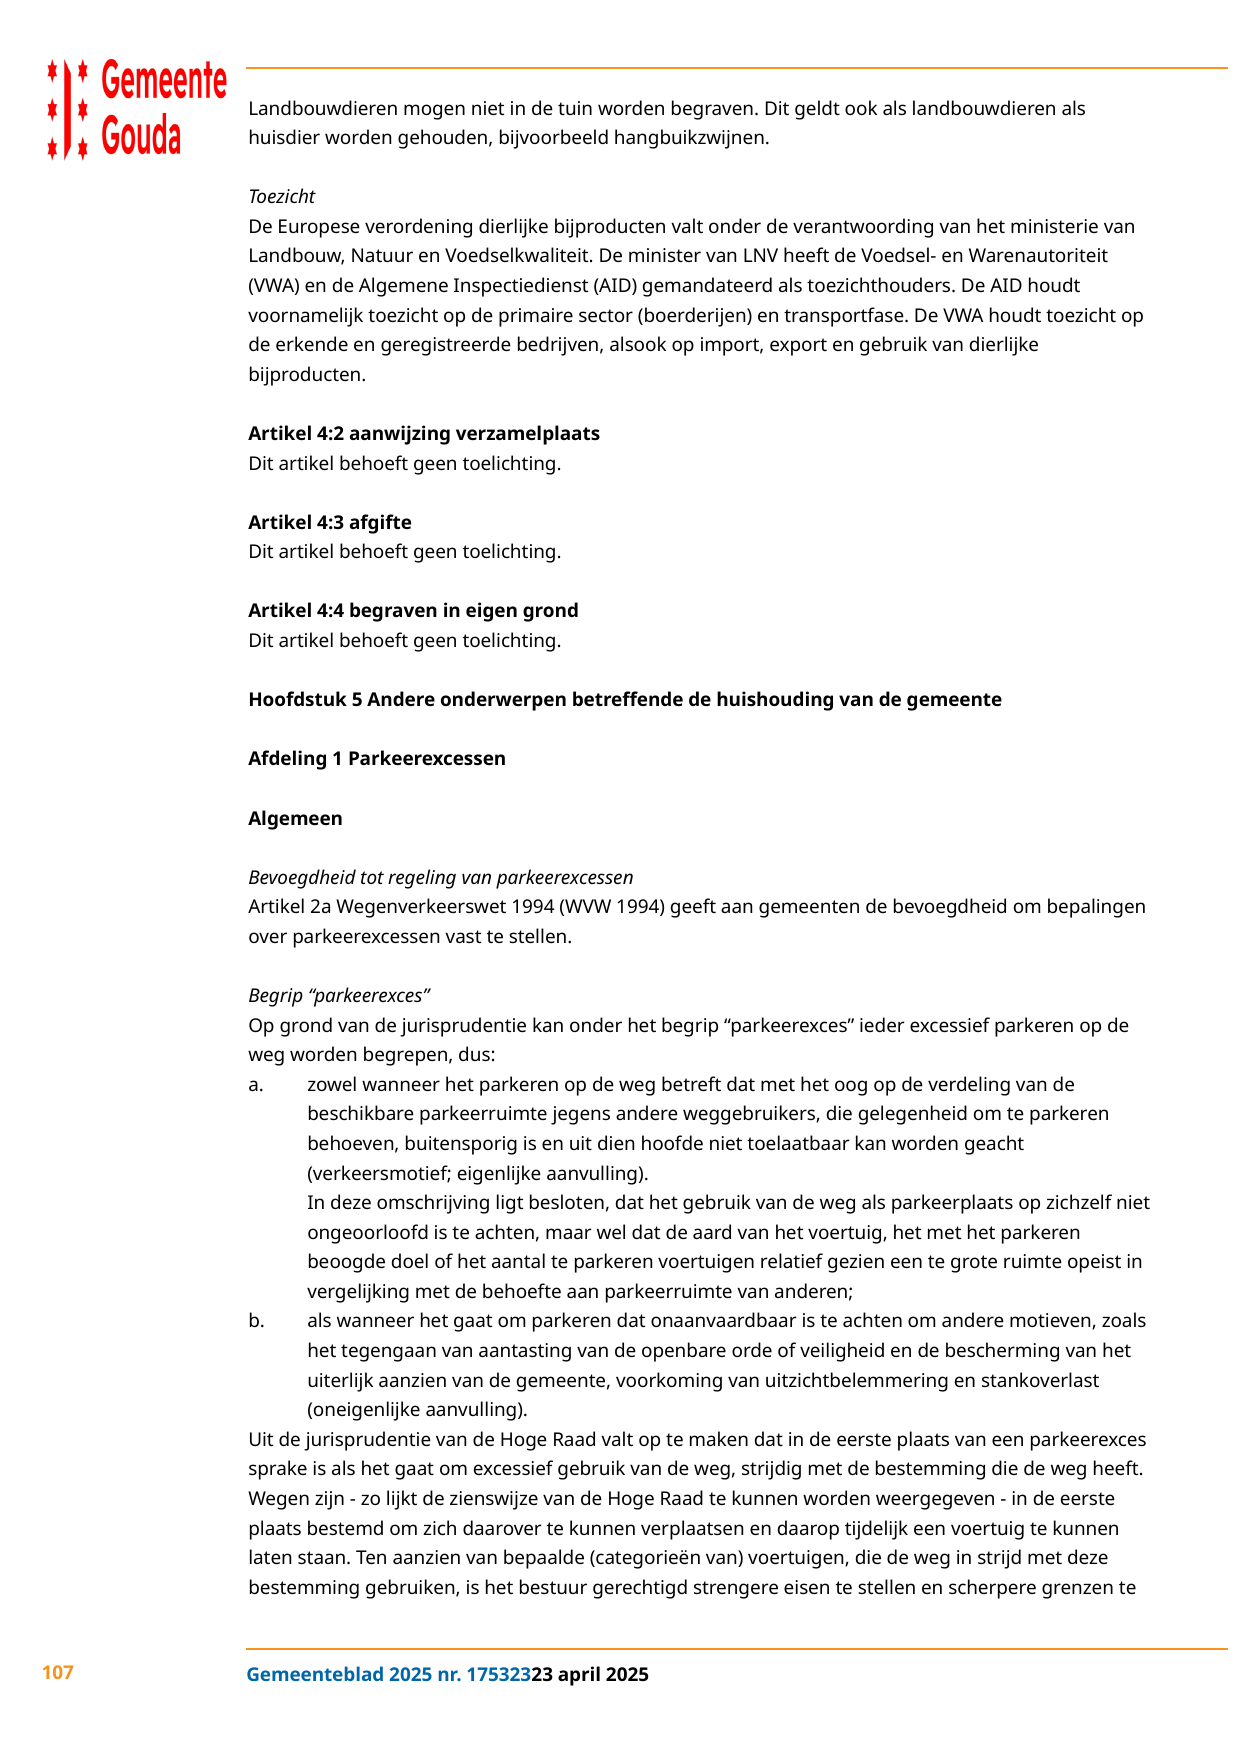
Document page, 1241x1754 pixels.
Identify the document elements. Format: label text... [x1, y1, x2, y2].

text Uit de jurisprudentie van de Hoge Raad valt op te maken dat in de eerste plaats van een parkeerexces sprake is als het gaat om excessief gebruik van de weg, strijdig met de bestemming die de weg heeft. Wegen zijn - zo lijkt de zienswijze van de Hoge Raad te kunnen worden weergegeven - in de eerste plaats bestemd om zich daarover te kunnen verplaatsen en daarop tijdelijk een voertuig te kunnen laten staan. Ten aanzien van bepaalde (categorieën van) voertuigen, die de weg in strijd met deze bestemming gebruiken, is het bestuur gerechtigd strengere eisen te stellen en scherpere grenzen te [248, 1426, 1152, 1600]
text Artikel 4:4 begraven in eigen grond [248, 598, 1152, 623]
text Hoofdstuk 5 Andere onderwerpen betreffende de huishouding van de gemeente [248, 686, 1152, 712]
text Dit artikel behoeft geen toelichting. [248, 627, 1152, 653]
list als wanneer het gaat om parkeren dat onaanvaardbaar is te achten om andere motieven, zoals het tegengaan van aantasting van de openbare orde of veiligheid en de bescherming van het uiterlijk aanzien van de gemeente, voorkoming van uitzichtbelemmering en stankoverlast (oneigenlijke aanvulling). [248, 1308, 1152, 1422]
text Afdeling 1 Parkeerexcessen [248, 746, 1152, 771]
text Artikel 2a Wegenverkeerswet 1994 (WVW 1994) geeft aan gemeenten de bevoegdheid om bepalingen over parkeerexcessen vast te stellen. [248, 893, 1152, 949]
text Dit artikel behoeft geen toelichting. [248, 450, 1152, 476]
text De Europese verordening dierlijke bijproducten valt onder de verantwoording van het ministerie van Landbouw, Natuur en Voedselkwaliteit. De minister van LNV heeft de Voedsel- en Warenautoriteit (VWA) en de Algemene Inspectiedienst (AID) gemandateerd als toezichthouders. De AID houdt voornamelijk toezicht op de primaire sector (boerderijen) en transportfase. De VWA houdt toezicht op de erkende en geregistreerde bedrijven, alsook op import, export en gebruik van dierlijke bijproducten. [248, 213, 1152, 387]
text Begrip “parkeerexces” [248, 982, 1152, 1008]
text Bevoegdheid tot regeling van parkeerexcessen [248, 864, 1152, 890]
text Landbouwdieren mogen niet in de tuin worden begraven. Dit geldt ook als landbouwdieren als huisdier worden gehouden, bijvoorbeeld hangbuikzwijnen. [248, 95, 1152, 150]
list zowel wanneer het parkeren op de weg betreft dat met het oog op de verdeling van de beschikbare parkeerruimte jegens andere weggebruikers, die gelegenheid om te parkeren behoeven, buitensporig is en uit dien hoofde niet toelaatbaar kan worden geacht (verkeersmotief; eigenlijke aanvulling). [248, 1071, 1152, 1186]
picture [41, 47, 231, 172]
text Op grond van de jurisprudentie kan onder het begrip “parkeerexces” ieder excessief parkeren op de weg worden begrepen, dus: [248, 1012, 1152, 1067]
text Artikel 4:3 afgifte [248, 509, 1152, 535]
text Artikel 4:2 aanwijzing verzamelplaats [248, 420, 1152, 446]
text Dit artikel behoeft geen toelichting. [248, 538, 1152, 564]
text Algemeen [248, 805, 1152, 831]
list In deze omschrijving ligt besloten, dat het gebruik van de weg als parkeerplaats op zichzelf niet ongeoorloofd is te achten, maar wel dat de aard van het voertuig, het met het parkeren beoogde doel of het aantal te parkeren voertuigen relatief gezien een te grote ruimte opeist in vergelijking met de behoefte aan parkeerruimte van anderen; [248, 1189, 1152, 1304]
text Toezicht [248, 183, 1152, 209]
